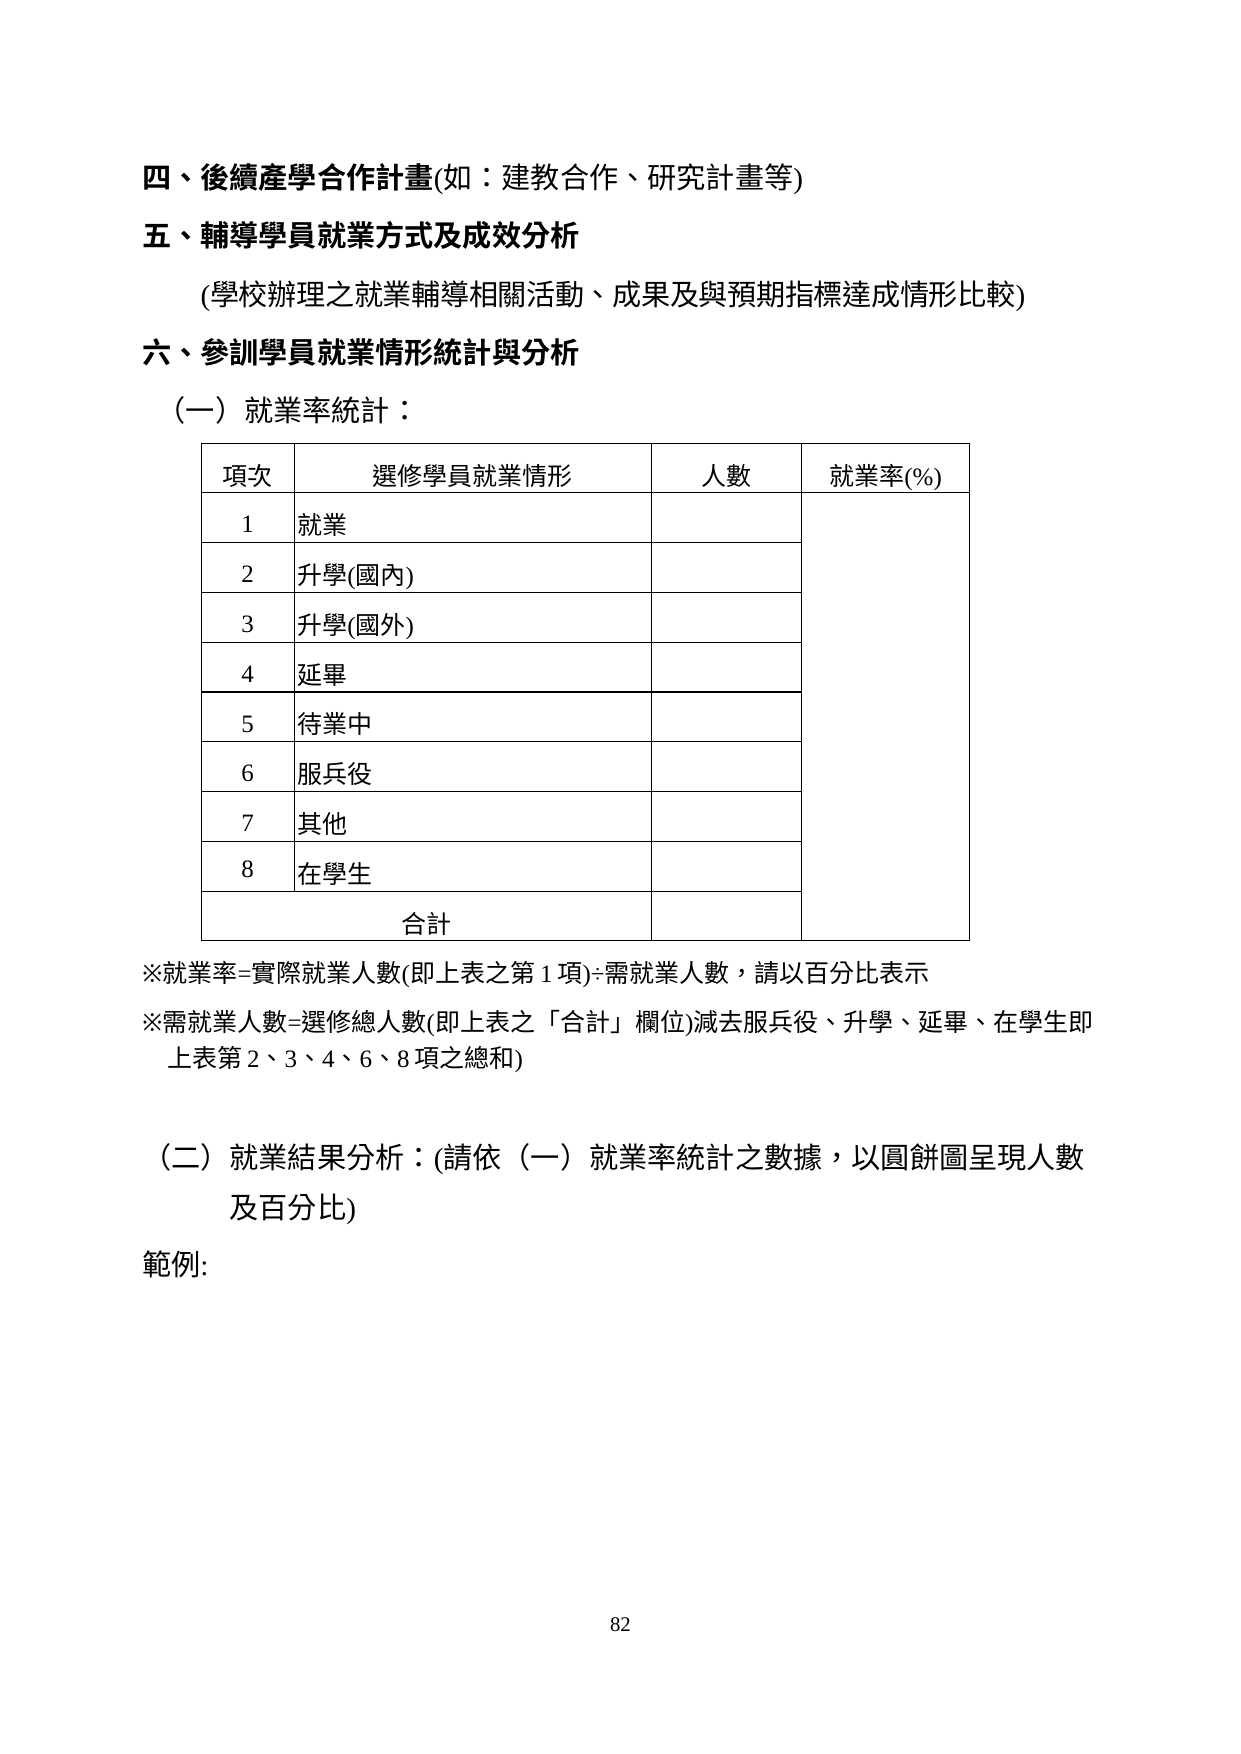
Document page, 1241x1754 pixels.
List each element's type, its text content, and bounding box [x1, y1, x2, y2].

table_cell [652, 792, 801, 841]
text 四、後續產學合作計畫(如：建教合作、研究計畫等) [142, 142, 1098, 200]
table_cell 4 [202, 643, 294, 691]
table_cell 待業中 [295, 693, 651, 741]
table_cell 2 [202, 543, 294, 592]
table_cell 5 [202, 693, 294, 741]
text (學校辦理之就業輔導相關活動、成果及與預期指標達成情形比較) [200, 258, 1098, 317]
text （二）就業結果分析：(請依（一）就業率統計之數據，以圓餅圖呈現人數及百分比) [142, 1129, 1098, 1229]
table_cell 其他 [295, 792, 651, 841]
text 範例: [142, 1241, 1098, 1284]
table_cell [802, 493, 969, 940]
text 六、參訓學員就業情形統計與分析 [142, 317, 1098, 375]
table_cell 3 [202, 593, 294, 642]
table_cell 8 [202, 842, 294, 891]
table_cell 升學(國內) [295, 543, 651, 592]
table_cell 延畢 [295, 643, 651, 691]
text （一）就業率統計： [142, 388, 1098, 430]
text ※就業率=實際就業人數(即上表之第1項)÷需就業人數，請以百分比表示 [142, 954, 1098, 990]
table_cell 7 [202, 792, 294, 841]
table_cell 就業 [295, 493, 651, 542]
table_cell [652, 842, 801, 891]
table_header 選修學員就業情形 [295, 444, 651, 492]
table_cell 升學(國外) [295, 593, 651, 642]
table_cell 1 [202, 493, 294, 542]
table_cell [652, 543, 801, 592]
table_header 就業率(%) [802, 444, 969, 492]
table_cell 服兵役 [295, 742, 651, 791]
table_cell 6 [202, 742, 294, 791]
table_header 人數 [652, 444, 801, 492]
table_cell 合計 [202, 892, 651, 940]
table_cell [652, 593, 801, 642]
table_cell [652, 892, 801, 940]
table_cell [652, 693, 801, 741]
table_cell 在學生 [295, 842, 651, 891]
table_header 項次 [202, 444, 294, 492]
text ※需就業人數=選修總人數(即上表之「合計」欄位)減去服兵役、升學、延畢、在學生即上表第2、3、4、6、8項之總和) [142, 1003, 1098, 1075]
table_cell [652, 643, 801, 691]
text 五、輔導學員就業方式及成效分析 [142, 200, 1098, 258]
table_cell [652, 742, 801, 791]
table_cell [652, 493, 801, 542]
